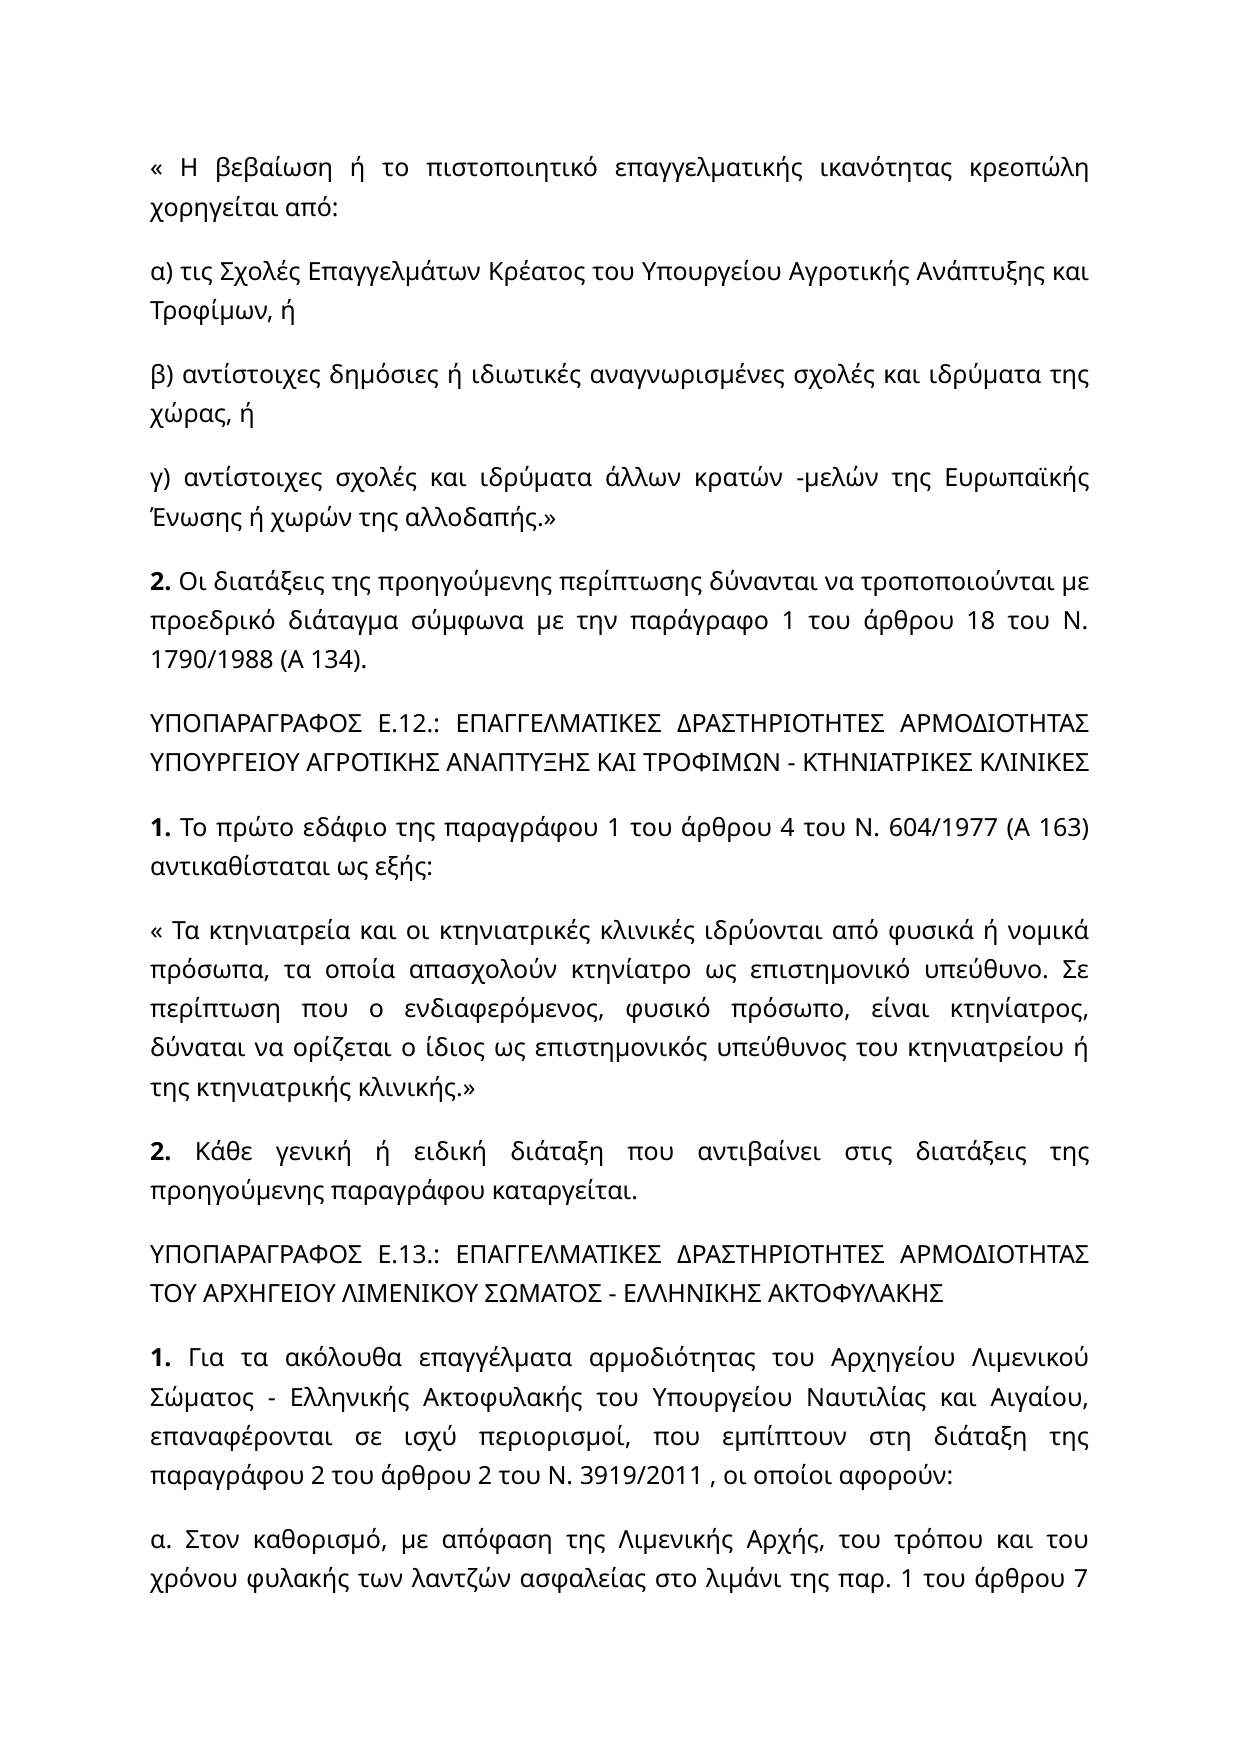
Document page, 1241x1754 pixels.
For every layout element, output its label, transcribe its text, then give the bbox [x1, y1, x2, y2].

text α. Στον καθορισμό, με απόφαση της Λιμενικής Αρχής, του τρόπου και του χρόνου φυλακής των λαντζών ασφαλείας στο λιμάνι της παρ. 1 του άρθρου 7 [150, 1522, 1090, 1595]
text « Τα κτηνιατρεία και οι κτηνιατρικές κλινικές ιδρύονται από φυσικά ή νομικά πρόσωπα, τα οποία απασχολούν κτηνίατρο ως επιστημονικό υπεύθυνο. Σε περίπτωση που ο ενδιαφερόμενος, φυσικό πρόσωπο, είναι κτηνίατρος, δύναται να ορίζεται ο ίδιος ως επιστημονικός υπεύθυνος του κτηνιατρείου ή της κτηνιατρικής κλινικής.» [150, 912, 1090, 1103]
text ΥΠΟΠΑΡΑΓΡΑΦΟΣ Ε.13.: ΕΠΑΓΓΕΛΜΑΤΙΚΕΣ ΔΡΑΣΤΗΡΙΟΤΗΤΕΣ ΑΡΜΟΔΙΟΤΗΤΑΣ ΤΟΥ ΑΡΧΗΓΕΙΟΥ ΛΙΜΕΝΙΚΟΥ ΣΩΜΑΤΟΣ - ΕΛΛΗΝΙΚΗΣ ΑΚΤΟΦΥΛΑΚΗΣ [150, 1237, 1090, 1310]
text β) αντίστοιχες δημόσιες ή ιδιωτικές αναγνωρισμένες σχολές και ιδρύματα της χώρας, ή [150, 357, 1090, 430]
text γ) αντίστοιχες σχολές και ιδρύματα άλλων κρατών -μελών της Ευρωπαϊκής Ένωσης ή χωρών της αλλοδαπής.» [150, 460, 1090, 533]
text « Η βεβαίωση ή το πιστοποιητικό επαγγελματικής ικανότητας κρεοπώλη χορηγείται από: [150, 150, 1090, 223]
text α) τις Σχολές Επαγγελμάτων Κρέατος του Υπουργείου Αγροτικής Ανάπτυξης και Τροφίμων, ή [150, 253, 1090, 327]
text ΥΠΟΠΑΡΑΓΡΑΦΟΣ Ε.12.: ΕΠΑΓΓΕΛΜΑΤΙΚΕΣ ΔΡΑΣΤΗΡΙΟΤΗΤΕΣ ΑΡΜΟΔΙΟΤΗΤΑΣ ΥΠΟΥΡΓΕΙΟΥ ΑΓΡΟΤΙΚΗΣ ΑΝΑΠΤΥΞΗΣ ΚΑΙ ΤΡΟΦΙΜΩΝ - ΚΤΗΝΙΑΤΡΙΚΕΣ ΚΛΙΝΙΚΕΣ [150, 706, 1090, 779]
text 1. Για τα ακόλουθα επαγγέλματα αρμοδιότητας του Αρχηγείου Λιμενικού Σώματος - Ελληνικής Ακτοφυλακής του Υπουργείου Ναυτιλίας και Αιγαίου, επαναφέρονται σε ισχύ περιορισμοί, που εμπίπτουν στη διάταξη της παραγράφου 2 του άρθρου 2 του Ν. 3919/2011 , οι οποίοι αφορούν: [150, 1340, 1090, 1492]
text 2. Οι διατάξεις της προηγούμενης περίπτωσης δύνανται να τροποποιούνται με προεδρικό διάταγμα σύμφωνα με την παράγραφο 1 του άρθρου 18 του Ν. 1790/1988 (Α 134). [150, 563, 1090, 676]
text 2. Κάθε γενική ή ειδική διάταξη που αντιβαίνει στις διατάξεις της προηγούμενης παραγράφου καταργείται. [150, 1133, 1090, 1207]
text 1. Το πρώτο εδάφιο της παραγράφου 1 του άρθρου 4 του Ν. 604/1977 (Α 163) αντικαθίσταται ως εξής: [150, 809, 1090, 882]
